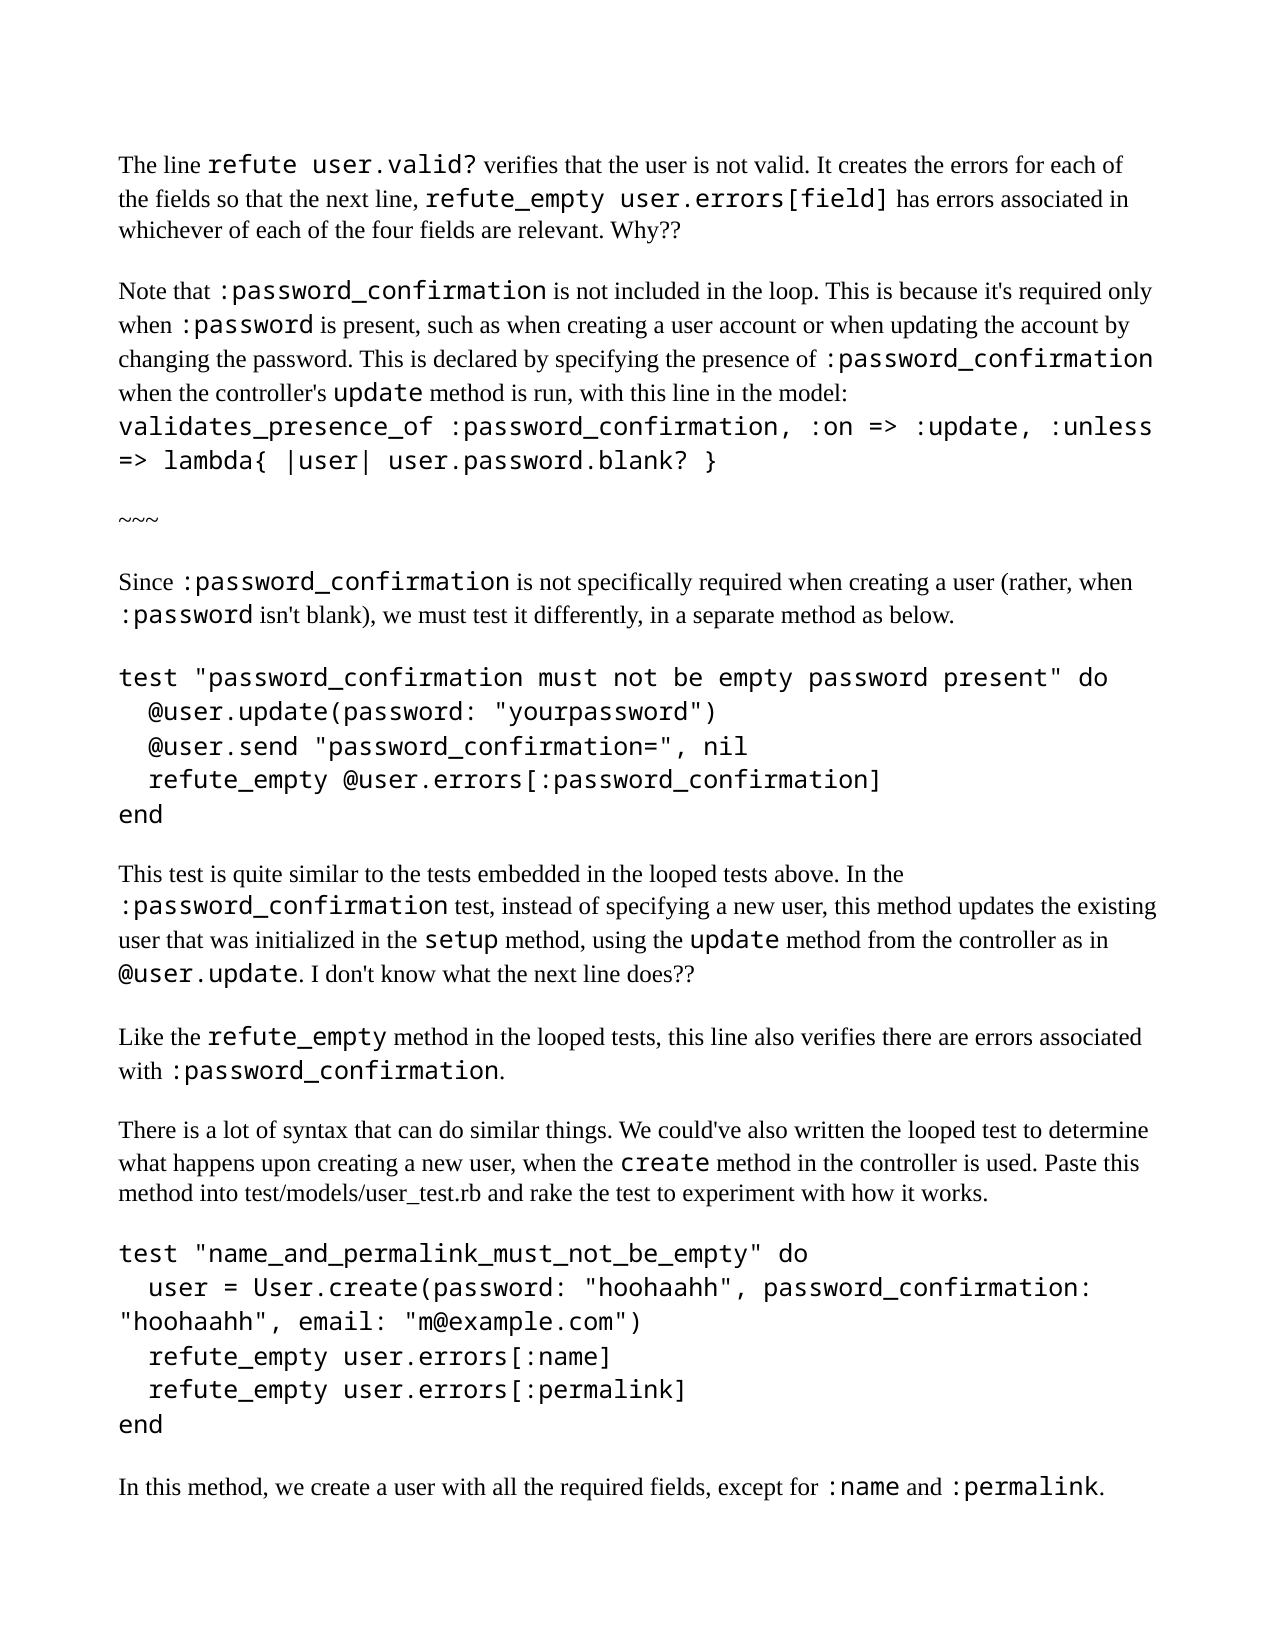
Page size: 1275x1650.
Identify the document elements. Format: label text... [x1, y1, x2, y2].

text Since :password_confirmation is not specifically required when creating a user (rather, when :password isn't blank), we must test it differently, in a separate method as below. [118, 563, 1157, 631]
text Like the refute_empty method in the looped tests, this line also verifies there are errors associated with :password_confirmation. [118, 1019, 1157, 1087]
text There is a lot of syntax that can do similar things. We could've also written the looped test to determine what happens upon creating a new user, when the create method in the controller is used. Paste this method into test/models/user_test.rb and rake the test to experiment with how it works. [118, 1116, 1157, 1207]
text The line refute user.valid? verifies that the user is not valid. It creates the errors for each of the fields so that the next line, refute_empty user.errors[field] has errors associated in whichever of each of the four fields are relevant. Why?? [118, 147, 1157, 244]
text end [118, 796, 1157, 830]
text @user.update(password: "yourpassword") [118, 694, 1157, 728]
text refute_empty user.errors[:name] [118, 1338, 1157, 1372]
text ~~~ [118, 506, 1157, 534]
text In this method, we create a user with all the required fields, except for :name and :permalink. [118, 1469, 1157, 1503]
text This test is quite similar to the tests embedded in the looped tests above. In the :password_confirmation test, instead of specifying a new user, this method updates the existing user that was initialized in the setup method, using the update method from the controller as in @user.update. I don't know what the next line does?? [118, 859, 1157, 990]
text @user.send "password_confirmation=", nil [118, 728, 1157, 762]
text user = User.create(password: "hoohaahh", password_confirmation: "hoohaahh", email: "m@example.com") [118, 1270, 1157, 1338]
text test "password_confirmation must not be empty password present" do [118, 660, 1157, 694]
text refute_empty user.errors[:permalink] [118, 1372, 1157, 1406]
text refute_empty @user.errors[:password_confirmation] [118, 762, 1157, 796]
text Note that :password_confirmation is not included in the loop. This is because it's required only when :password is present, such as when creating a user account or when updating the account by changing the password. This is declared by specifying the presence of :password_confirmation when the controller's update method is run, with this line in the model: [118, 272, 1157, 409]
text test "name_and_permalink_must_not_be_empty" do [118, 1236, 1157, 1270]
text validates_presence_of :password_confirmation, :on => :update, :unless => lambda{ |user| user.password.blank? } [118, 409, 1157, 477]
text end [118, 1406, 1157, 1440]
